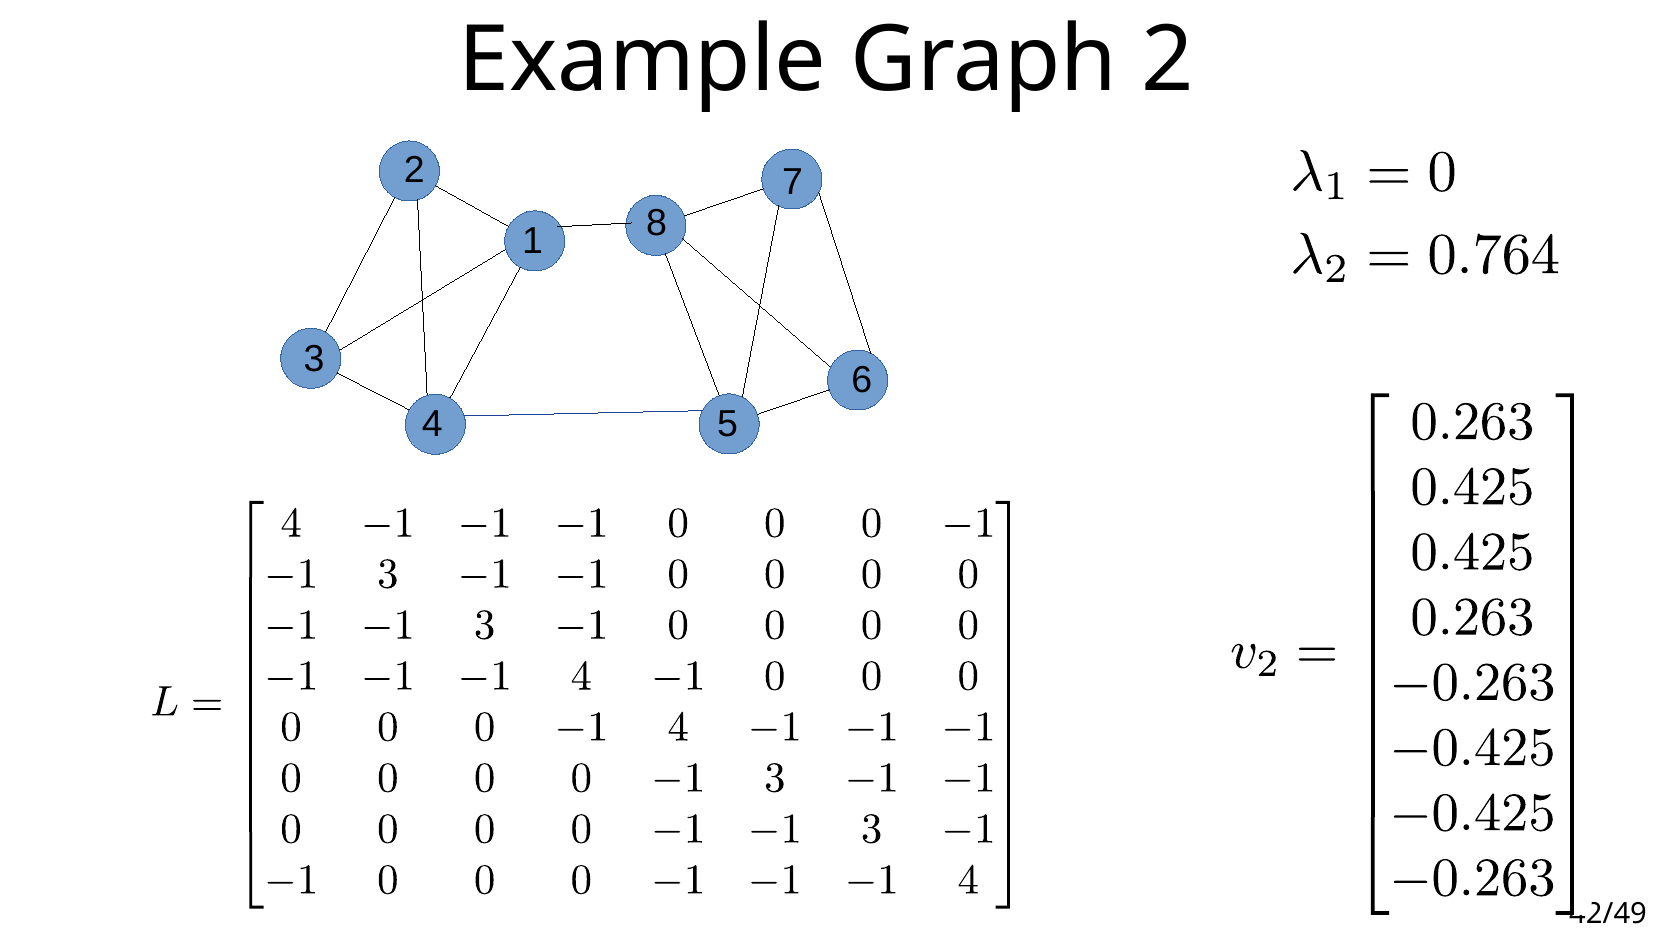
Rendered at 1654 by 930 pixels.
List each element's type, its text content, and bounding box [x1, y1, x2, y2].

text_box 6 [836, 351, 887, 409]
text_box [458, 404, 466, 444]
text_box [682, 210, 686, 241]
text_box [761, 162, 767, 196]
text_box [827, 359, 836, 401]
text_box 5 [702, 395, 753, 453]
text_box [776, 149, 807, 153]
text_box [1230, 393, 1592, 916]
text_box [280, 338, 288, 378]
text_box [150, 500, 1024, 909]
text_box [1290, 232, 1561, 282]
text_box 1 [507, 212, 558, 270]
text_box [818, 164, 822, 192]
text_box [558, 227, 565, 260]
text_box [1290, 150, 1457, 200]
text_box 7 [767, 153, 818, 210]
text_box 8 [631, 194, 682, 252]
text_box [625, 224, 631, 243]
text_box 4 [407, 395, 458, 453]
text_box [626, 208, 631, 223]
text_box [641, 252, 670, 256]
text_box 2 [389, 141, 440, 199]
title Example Graph 2 [82, 0, 1571, 120]
text_box [753, 405, 760, 442]
text_box 3 [288, 330, 340, 388]
text_box [379, 148, 389, 193]
